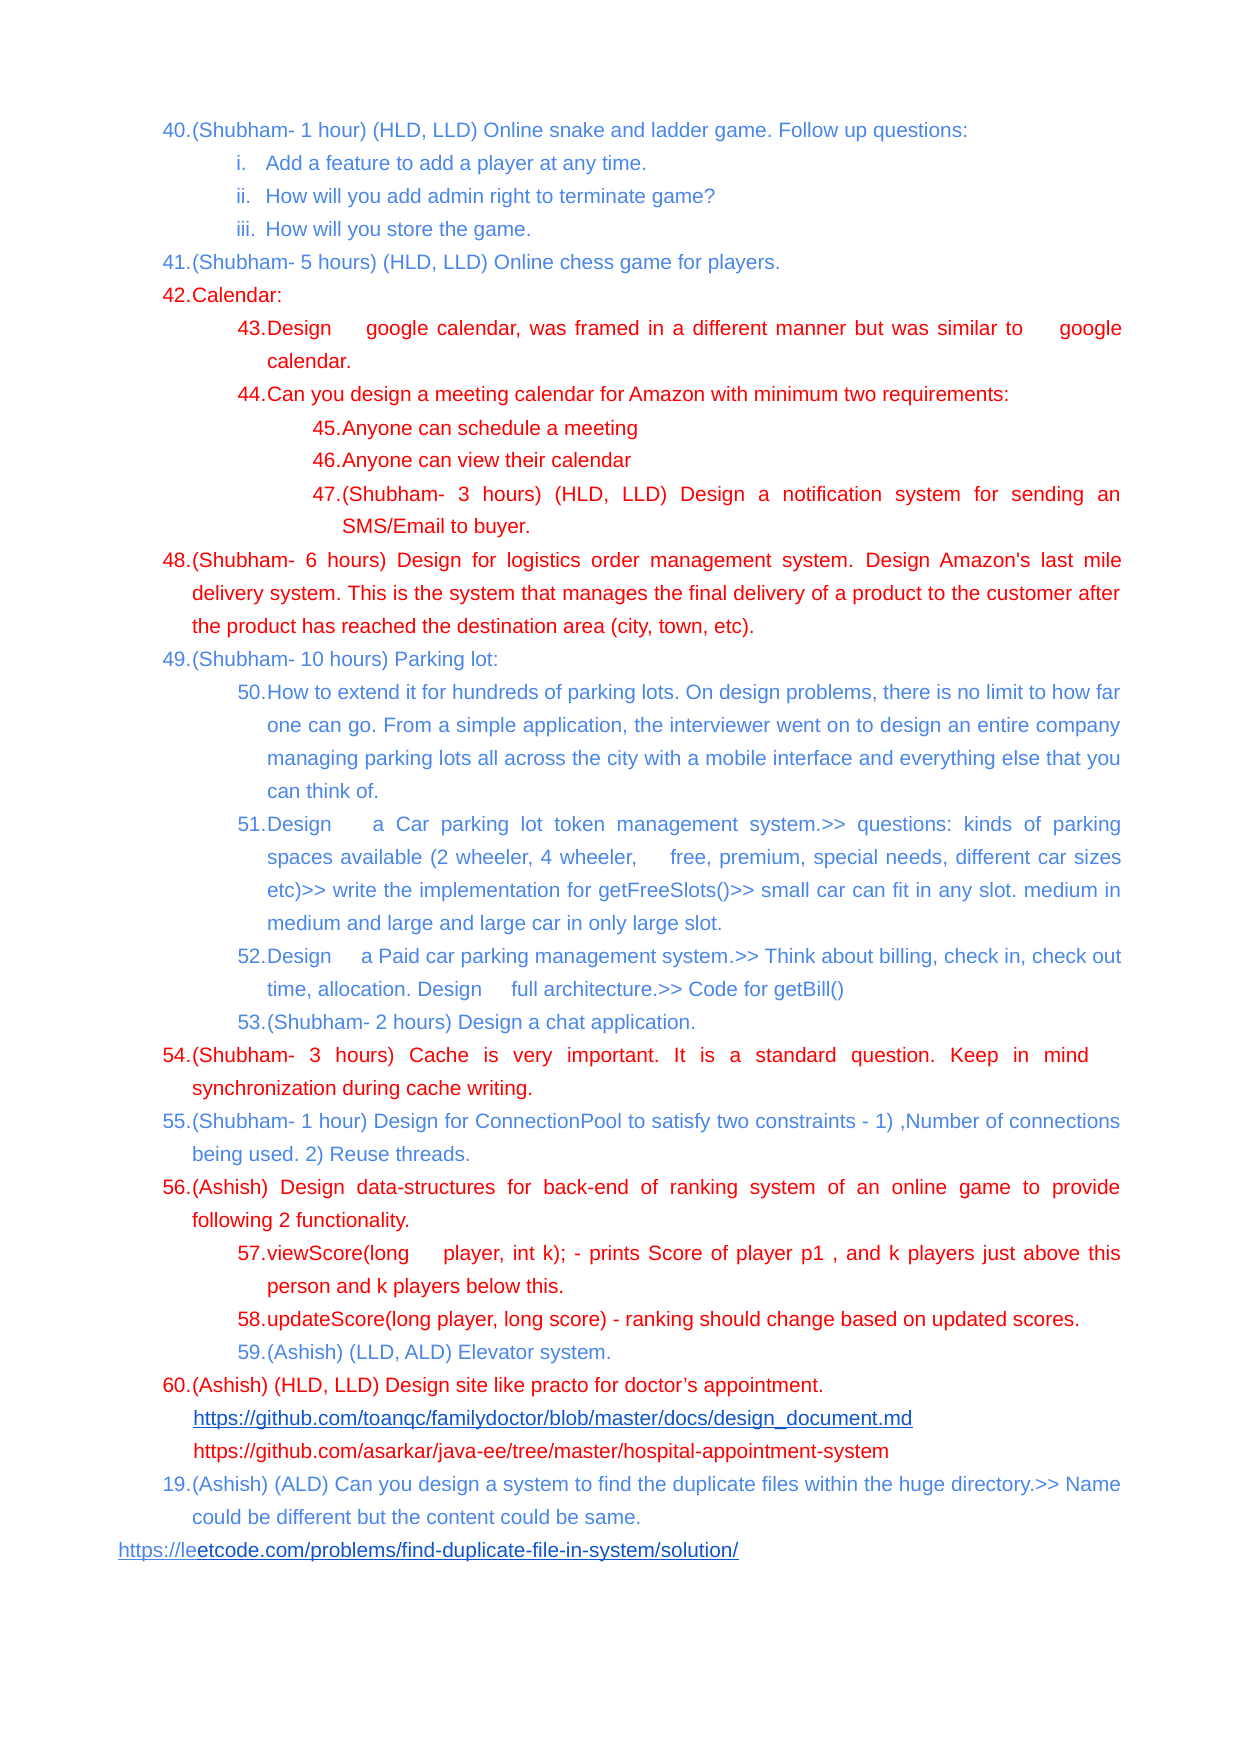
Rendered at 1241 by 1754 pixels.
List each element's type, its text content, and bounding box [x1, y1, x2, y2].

list (Ashish) (ALD) Can you design a system to find the duplicate files within the huge directory.>> Name could be different but the content could be same. [162, 1472, 1122, 1529]
text https://github.com/asarkar/java-ee/tree/master/hospital-appointment-system [193, 1439, 1122, 1463]
list Design a Paid car parking management system.>> Think about billing, check in, check out time, allocation. Design full architecture.>> Code for getBill() [237, 944, 1122, 1001]
list Anyone can schedule a meeting [312, 415, 1122, 439]
text https://leetcode.com/problems/find-duplicate-file-in-system/solution/ [118, 1538, 1122, 1562]
list Add a feature to add a player at any time. [236, 151, 1122, 175]
list (Shubham- 1 hour) (HLD, LLD) Online snake and ladder game. Follow up questions: [162, 118, 1122, 142]
list (Shubham- 3 hours) (HLD, LLD) Design a notification system for sending an SMS/Email to buyer. [312, 481, 1122, 538]
list (Shubham- 1 hour) Design for ConnectionPool to satisfy two constraints - 1) ,Number of connections being used. 2) Reuse threads. [162, 1109, 1122, 1166]
list Design a Car parking lot token management system.>> questions: kinds of parking spaces available (2 wheeler, 4 wheeler, free, premium, special needs, different car sizes etc)>> write the implementation for getFreeSlots()>> small car can fit in any slot. medium in medium and large and large car in only large slot. [237, 812, 1122, 934]
list How will you store the game. [236, 217, 1122, 241]
list Can you design a meeting calendar for Amazon with minimum two requirements: [237, 382, 1122, 406]
list Design google calendar, was framed in a different manner but was similar to google calendar. [237, 316, 1122, 373]
list (Shubham- 6 hours) Design for logistics order management system. Design Amazon's last mile delivery system. This is the system that manages the final delivery of a product to the customer after the product has reached the destination area (city, town, etc). [162, 547, 1122, 637]
list (Shubham- 2 hours) Design a chat application. [237, 1010, 1122, 1034]
list (Shubham- 5 hours) (HLD, LLD) Online chess game for players. [162, 250, 1122, 274]
list viewScore(long player, int k); - prints Score of player p1 , and k players just above this person and k players below this. [237, 1241, 1122, 1298]
list (Shubham- 3 hours) Cache is very important. It is a standard question. Keep in mind synchronization during cache writing. [162, 1043, 1122, 1100]
list How to extend it for hundreds of parking lots. On design problems, there is no limit to how far one can go. From a simple application, the interviewer went on to design an entire company managing parking lots all across the city with a mobile interface and everything else that you can think of. [237, 679, 1122, 802]
list Anyone can view their calendar [312, 448, 1122, 472]
list updateScore(long player, long score) - ranking should change based on updated scores. [237, 1307, 1122, 1331]
list How will you add admin right to terminate game? [236, 184, 1122, 208]
list (Ashish) (HLD, LLD) Design site like practo for doctor’s appointment. [162, 1373, 1122, 1397]
list (Ashish) (LLD, ALD) Elevator system. [237, 1340, 1122, 1364]
text https://github.com/toanqc/familydoctor/blob/master/docs/design_document.md [193, 1406, 1122, 1430]
list Calendar: [162, 283, 1122, 307]
list (Ashish) Design data-structures for back-end of ranking system of an online game to provide following 2 functionality. [162, 1175, 1122, 1232]
list (Shubham- 10 hours) Parking lot: [162, 646, 1122, 670]
